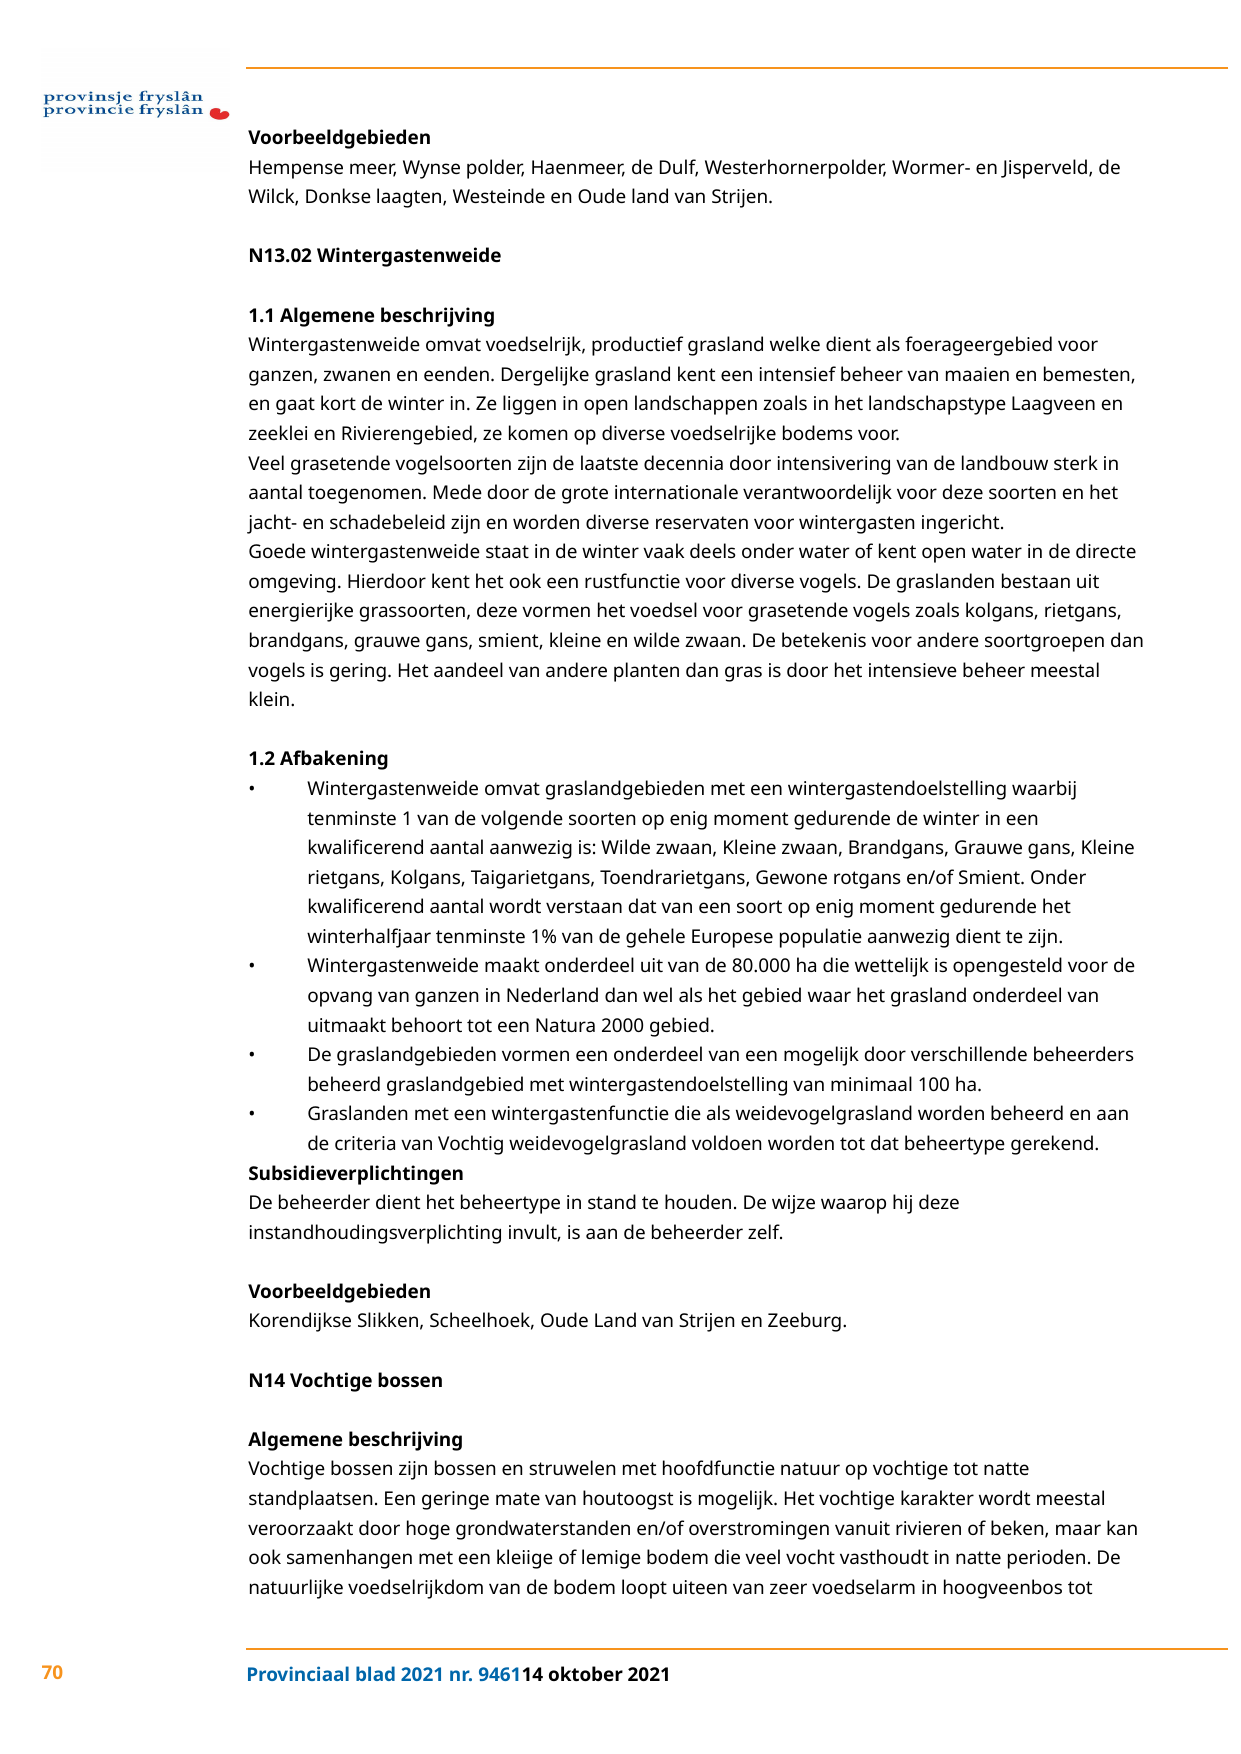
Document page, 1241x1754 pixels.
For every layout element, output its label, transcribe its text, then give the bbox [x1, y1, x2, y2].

text N13.02 Wintergastenweide [248, 243, 1152, 268]
list Wintergastenweide maakt onderdeel uit van de 80.000 ha die wettelijk is opengesteld voor de opvang van ganzen in Nederland dan wel als het gebied waar het grasland onderdeel van uitmaakt behoort tot een Natura 2000 gebied. [248, 953, 1152, 1038]
text 1.1 Algemene beschrijving [248, 302, 1152, 328]
text Wintergastenweide omvat voedselrijk, productief grasland welke dient als foerageergebied voor ganzen, zwanen en eenden. Dergelijke grasland kent een intensief beheer van maaien en bemesten, en gaat kort de winter in. Ze liggen in open landschappen zoals in het landschapstype Laagveen en zeeklei en Rivierengebied, ze komen op diverse voedselrijke bodems voor. [248, 331, 1152, 446]
list Graslanden met een wintergastenfunctie die als weidevogelgrasland worden beheerd en aan de criteria van Vochtig weidevogelgrasland voldoen worden tot dat beheertype gerekend. [248, 1101, 1152, 1156]
picture [41, 47, 231, 172]
text 1.2 Afbakening [248, 746, 1152, 771]
list Wintergastenweide omvat graslandgebieden met een wintergastendoelstelling waarbij tenminste 1 van de volgende soorten op enig moment gedurende de winter in een kwalificerend aantal aanwezig is: Wilde zwaan, Kleine zwaan, Brandgans, Grauwe gans, Kleine rietgans, Kolgans, Taigarietgans, Toendrarietgans, Gewone rotgans en/of Smient. Onder kwalificerend aantal wordt verstaan dat van een soort op enig moment gedurende het winterhalfjaar tenminste 1% van de gehele Europese populatie aanwezig dient te zijn. [248, 775, 1152, 949]
text De beheerder dient het beheertype in stand te houden. De wijze waarop hij deze instandhoudingsverplichting invult, is aan de beheerder zelf. [248, 1189, 1152, 1245]
text Goede wintergastenweide staat in de winter vaak deels onder water of kent open water in de directe omgeving. Hierdoor kent het ook een rustfunctie voor diverse vogels. De graslanden bestaan uit energierijke grassoorten, deze vormen het voedsel voor grasetende vogels zoals kolgans, rietgans, brandgans, grauwe gans, smient, kleine en wilde zwaan. De betekenis voor andere soortgroepen dan vogels is gering. Het aandeel van andere planten dan gras is door het intensieve beheer meestal klein. [248, 538, 1152, 712]
text Algemene beschrijving [248, 1426, 1152, 1452]
text N14 Vochtige bossen [248, 1367, 1152, 1393]
text Veel grasetende vogelsoorten zijn de laatste decennia door intensivering van de landbouw sterk in aantal toegenomen. Mede door de grote internationale verantwoordelijk voor deze soorten en het jacht- en schadebeleid zijn en worden diverse reservaten voor wintergasten ingericht. [248, 450, 1152, 535]
text Vochtige bossen zijn bossen en struwelen met hoofdfunctie natuur op vochtige tot natte standplaatsen. Een geringe mate van houtoogst is mogelijk. Het vochtige karakter wordt meestal veroorzaakt door hoge grondwaterstanden en/of overstromingen vanuit rivieren of beken, maar kan ook samenhangen met een kleiige of lemige bodem die veel vocht vasthoudt in natte perioden. De natuurlijke voedselrijkdom van de bodem loopt uiteen van zeer voedselarm in hoogveenbos tot [248, 1456, 1152, 1600]
text Hempense meer, Wynse polder, Haenmeer, de Dulf, Westerhornerpolder, Wormer- en Jisperveld, de Wilck, Donkse laagten, Westeinde en Oude land van Strijen. [248, 154, 1152, 209]
list De graslandgebieden vormen een onderdeel van een mogelijk door verschillende beheerders beheerd graslandgebied met wintergastendoelstelling van minimaal 100 ha. [248, 1041, 1152, 1097]
text Voorbeeldgebieden [248, 124, 1152, 150]
text Voorbeeldgebieden [248, 1278, 1152, 1304]
text Subsidieverplichtingen [248, 1160, 1152, 1186]
text Korendijkse Slikken, Scheelhoek, Oude Land van Strijen en Zeeburg. [248, 1308, 1152, 1333]
